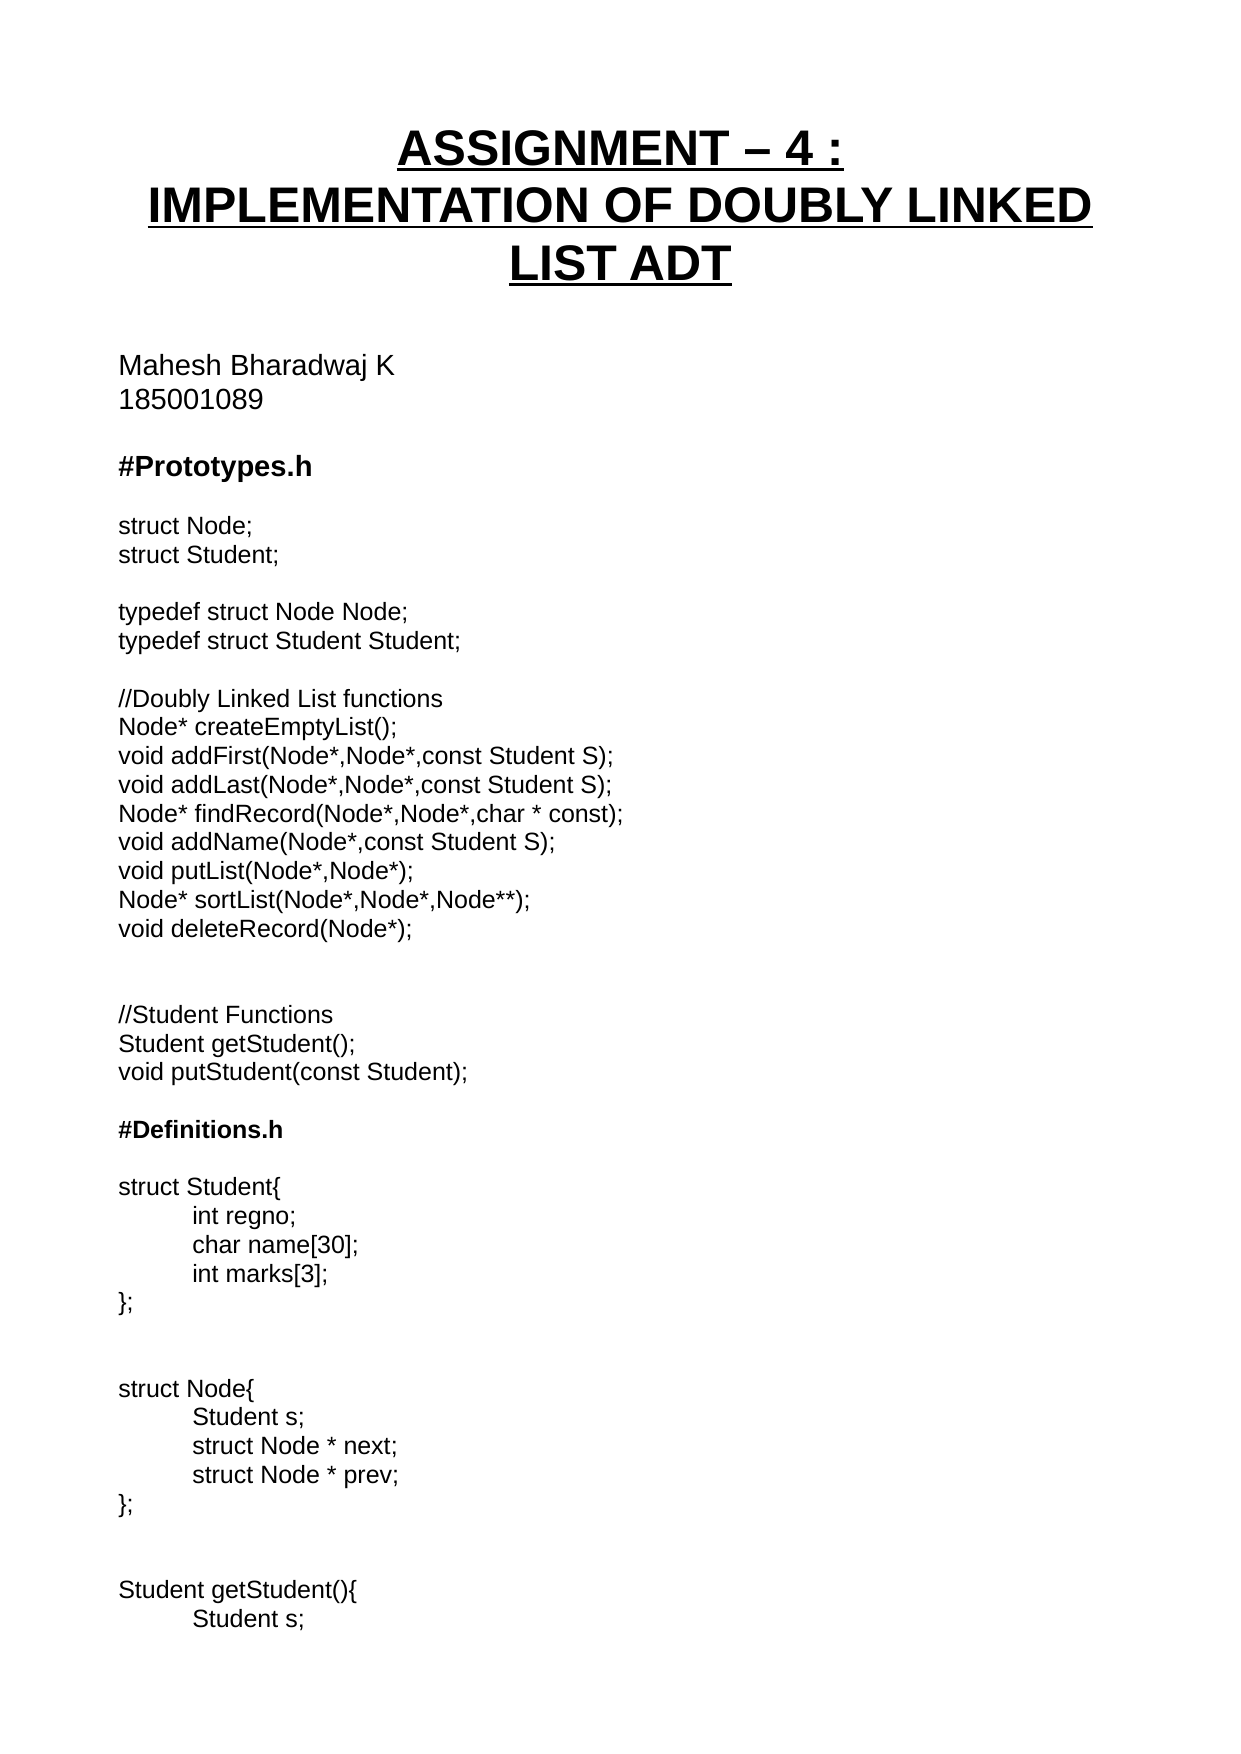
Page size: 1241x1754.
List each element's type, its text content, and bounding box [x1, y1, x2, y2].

text void putStudent(const Student); [118, 1057, 1122, 1086]
text }; [118, 1287, 1122, 1316]
text Student getStudent(){ [118, 1575, 1122, 1603]
text //Student Functions [118, 1000, 1122, 1028]
text Student s; [118, 1402, 1122, 1431]
text struct Node; [118, 511, 1122, 540]
text void addName(Node*,const Student S); [118, 827, 1122, 856]
text struct Node{ [118, 1373, 1122, 1402]
text struct Student{ [118, 1172, 1122, 1201]
text typedef struct Student Student; [118, 626, 1122, 655]
text struct Node * next; [118, 1431, 1122, 1460]
text Node* sortList(Node*,Node*,Node**); [118, 885, 1122, 913]
text void putList(Node*,Node*); [118, 856, 1122, 885]
text typedef struct Node Node; [118, 597, 1122, 626]
text ASSIGNMENT – 4 : [118, 118, 1122, 176]
text Student s; [118, 1603, 1122, 1632]
text IMPLEMENTATION OF DOUBLY LINKED LIST ADT [118, 176, 1122, 291]
text int marks[3]; [118, 1258, 1122, 1287]
text }; [118, 1488, 1122, 1517]
text int regno; [118, 1201, 1122, 1230]
text void addFirst(Node*,Node*,const Student S); [118, 741, 1122, 770]
text Student getStudent(); [118, 1028, 1122, 1057]
text //Doubly Linked List functions [118, 683, 1122, 712]
text char name[30]; [118, 1230, 1122, 1258]
text Node* findRecord(Node*,Node*,char * const); [118, 798, 1122, 827]
text struct Node * prev; [118, 1460, 1122, 1488]
text 185001089 [118, 382, 1122, 415]
text void deleteRecord(Node*); [118, 913, 1122, 942]
text #Definitions.h [118, 1115, 1122, 1143]
text void addLast(Node*,Node*,const Student S); [118, 770, 1122, 798]
text #Prototypes.h [118, 449, 1122, 482]
text Node* createEmptyList(); [118, 712, 1122, 741]
text struct Student; [118, 540, 1122, 568]
text Mahesh Bharadwaj K [118, 348, 1122, 382]
